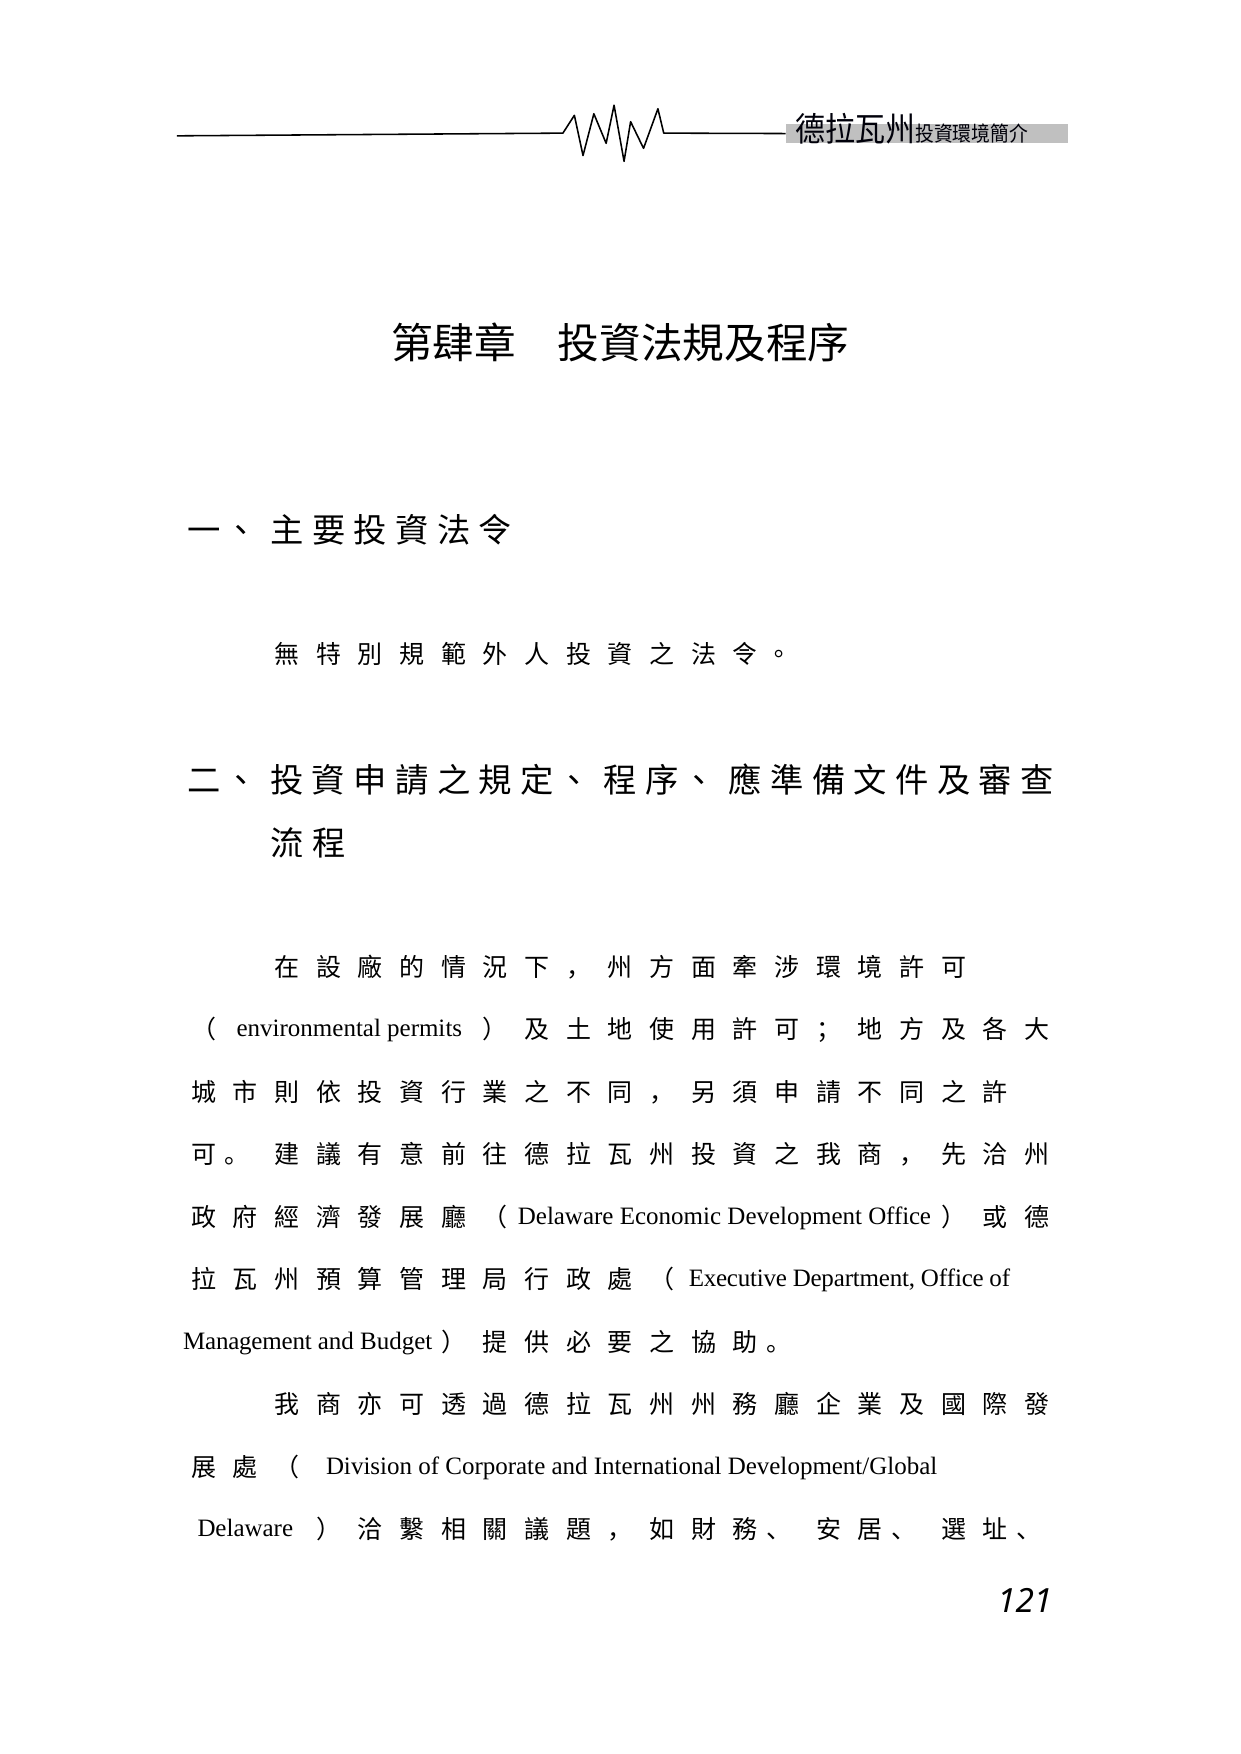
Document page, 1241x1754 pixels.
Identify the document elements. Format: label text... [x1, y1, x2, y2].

text 第肆章 投資法規及程序 [183, 299, 1058, 361]
text 我商亦可透過德拉瓦州州務廳企業及國際發展處（Division of Corporate and International Development/Global Delaware）洽繫相關議題，如財務、安居、選址、 [183, 1361, 1058, 1549]
text 無特別規範外人投資之法令。 [183, 611, 1058, 674]
text 在設廠的情況下，州方面牽涉環境許可（environmental permits）及土地使用許可；地方及各大城市則依投資行業之不同，另須申請不同之許可。建議有意前往德拉瓦州投資之我商，先洽州政府經濟發展廳（Delaware Economic Development Office）或德拉瓦州預算管理局行政處（Executive Department, Office of Management and Budget）提供必要之協助。 [183, 924, 1058, 1361]
text 一、主要投資法令 [183, 486, 1058, 549]
text 二、投資申請之規定、程序、應準備文件及審查流程 [183, 736, 1058, 861]
